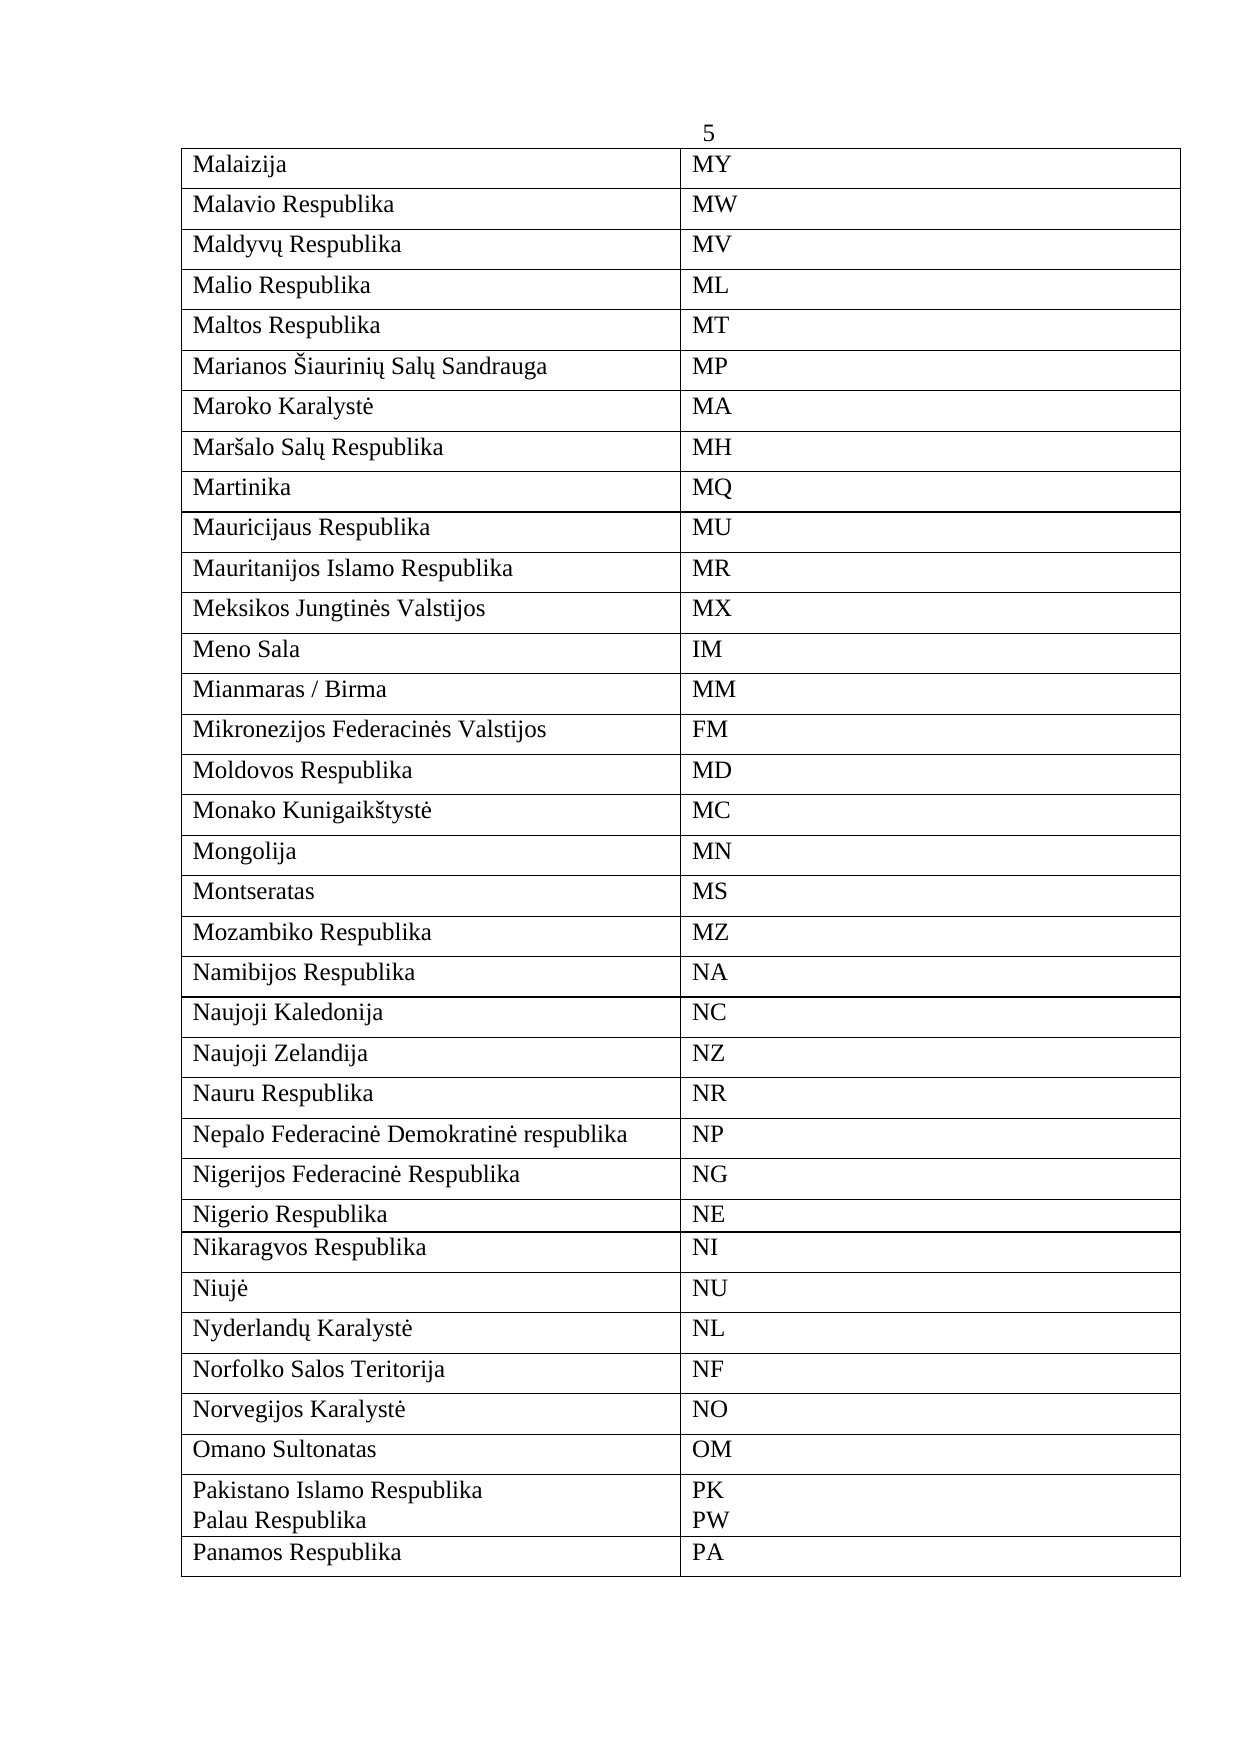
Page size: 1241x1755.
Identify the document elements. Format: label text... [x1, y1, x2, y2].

table_cell Montseratas [182, 876, 680, 916]
table_cell NZ [681, 1038, 1180, 1077]
table_cell MD [681, 755, 1180, 794]
table_cell Nepalo Federacinė Demokratinė respublika [182, 1119, 680, 1158]
table_cell MY [681, 149, 1180, 188]
table_cell NA [681, 957, 1180, 996]
table_cell Niujė [182, 1273, 680, 1312]
table_cell Maroko Karalystė [182, 391, 680, 431]
table_cell OM [681, 1435, 1180, 1474]
table_cell Norfolko Salos Teritorija [182, 1354, 680, 1393]
table_cell Mauricijaus Respublika [182, 513, 680, 552]
table_cell ML [681, 270, 1180, 309]
table_cell PK PW [681, 1475, 1180, 1536]
table_cell NI [681, 1233, 1180, 1272]
table_cell MW [681, 189, 1180, 228]
table_cell Naujoji Kaledonija [182, 998, 680, 1037]
table_cell MP [681, 351, 1180, 390]
table_cell Meno Sala [182, 634, 680, 673]
table_cell NR [681, 1078, 1180, 1118]
table_cell Maršalo Salų Respublika [182, 432, 680, 471]
table_cell Nigerijos Federacinė Respublika [182, 1159, 680, 1198]
table_cell NG [681, 1159, 1180, 1198]
table_cell Nigerio Respublika [182, 1200, 680, 1231]
table_cell Malaizija [182, 149, 680, 188]
table_cell Mikronezijos Federacinės Valstijos [182, 715, 680, 754]
table_cell Martinika [182, 472, 680, 511]
table_cell MQ [681, 472, 1180, 511]
table_cell NC [681, 998, 1180, 1037]
table_cell Panamos Respublika [182, 1537, 680, 1576]
table_cell Nikaragvos Respublika [182, 1233, 680, 1272]
table_cell Norvegijos Karalystė [182, 1394, 680, 1433]
table_cell Malio Respublika [182, 270, 680, 309]
table_cell Mauritanijos Islamo Respublika [182, 553, 680, 592]
table_cell MT [681, 310, 1180, 350]
table_cell Moldovos Respublika [182, 755, 680, 794]
table_cell NF [681, 1354, 1180, 1393]
table_cell MV [681, 230, 1180, 269]
table_cell Nyderlandų Karalystė [182, 1313, 680, 1353]
table_cell MN [681, 836, 1180, 875]
table_cell Mozambiko Respublika [182, 917, 680, 956]
table_cell Meksikos Jungtinės Valstijos [182, 593, 680, 633]
table_cell Namibijos Respublika [182, 957, 680, 996]
table_cell Mongolija [182, 836, 680, 875]
table_cell Omano Sultonatas [182, 1435, 680, 1474]
table_cell MM [681, 674, 1180, 713]
table_cell MC [681, 795, 1180, 835]
table_cell Monako Kunigaikštystė [182, 795, 680, 835]
table_cell MZ [681, 917, 1180, 956]
table_cell Nauru Respublika [182, 1078, 680, 1118]
table_cell NL [681, 1313, 1180, 1353]
table_cell Naujoji Zelandija [182, 1038, 680, 1077]
table_cell NU [681, 1273, 1180, 1312]
table_cell Pakistano Islamo Respublika Palau Respublika [182, 1475, 680, 1536]
table_cell NE [681, 1200, 1180, 1231]
table_cell MX [681, 593, 1180, 633]
table_cell Mianmaras / Birma [182, 674, 680, 713]
table_cell NO [681, 1394, 1180, 1433]
table_cell MA [681, 391, 1180, 431]
table_cell MH [681, 432, 1180, 471]
table_cell IM [681, 634, 1180, 673]
table_cell MS [681, 876, 1180, 916]
table_cell FM [681, 715, 1180, 754]
table_cell NP [681, 1119, 1180, 1158]
table_cell MU [681, 513, 1180, 552]
table_cell Marianos Šiaurinių Salų Sandrauga [182, 351, 680, 390]
table_cell Maldyvų Respublika [182, 230, 680, 269]
table_cell MR [681, 553, 1180, 592]
table_cell PA [681, 1537, 1180, 1576]
table_cell Maltos Respublika [182, 310, 680, 350]
table_cell Malavio Respublika [182, 189, 680, 228]
